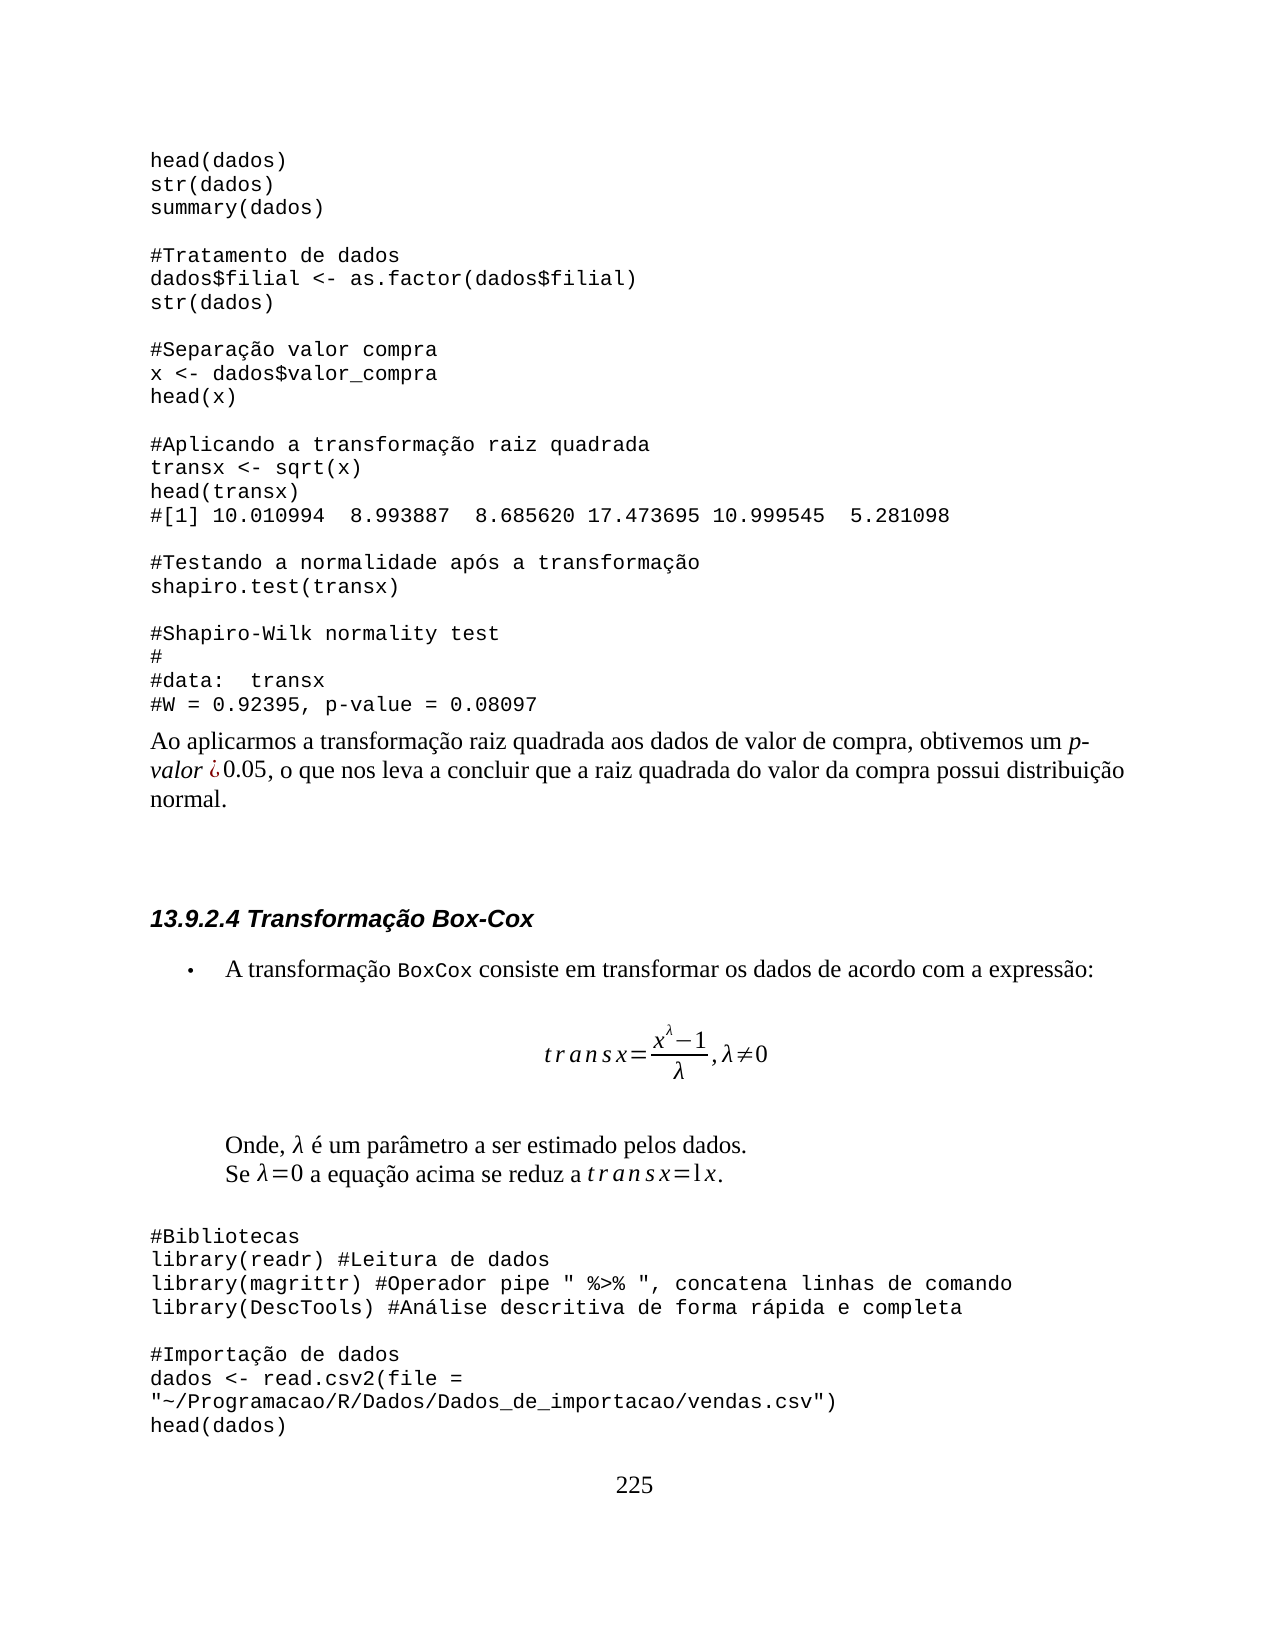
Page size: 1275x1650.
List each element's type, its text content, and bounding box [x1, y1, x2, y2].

text #Separação valor compra [150, 339, 1125, 363]
text transx <- sqrt(x) [150, 457, 1125, 481]
text # [150, 647, 1125, 670]
text #[1] 10.010994 8.993887 8.685620 17.473695 10.999545 5.281098 [150, 505, 1125, 528]
text #data: transx [150, 670, 1125, 694]
subtitle 13.9.2.4 Transformação Box-Cox [150, 904, 1125, 933]
text #Shapiro-Wilk normality test [150, 623, 1125, 647]
text head(dados) [150, 1415, 1125, 1439]
list A transformação BoxCox consiste em transformar os dados de acordo com a expressão: [187, 954, 1125, 1012]
text library(magrittr) #Operador pipe " %>% ", concatena linhas de comando [150, 1273, 1125, 1297]
text head(dados) [150, 150, 1125, 174]
text dados$filial <- as.factor(dados$filial) [150, 268, 1125, 292]
text #Testando a normalidade após a transformação [150, 552, 1125, 576]
text library(DescTools) #Análise descritiva de forma rápida e completa [150, 1297, 1125, 1320]
text dados <- read.csv2(file = "~/Programacao/R/Dados/Dados_de_importacao/vendas.csv") [150, 1368, 1125, 1415]
text head(transx) [150, 481, 1125, 505]
text #Importação de dados [150, 1344, 1125, 1368]
text x <- dados$valor_compra [150, 363, 1125, 386]
text #Aplicando a transformação raiz quadrada [150, 434, 1125, 457]
text head(x) [150, 386, 1125, 410]
text #W = 0.92395, p-value = 0.08097 [150, 694, 1125, 717]
list Onde, é um parâmetro a ser estimado pelos dados. Se a equação acima se reduz a . [187, 1131, 1125, 1217]
text library(readr) #Leitura de dados [150, 1249, 1125, 1273]
text #Tratamento de dados [150, 244, 1125, 268]
text Ao aplicarmos a transformação raiz quadrada aos dados de valor de compra, obtivemos um p-valor , o que nos leva a concluir que a raiz quadrada do valor da compra possui distribuição normal. [150, 726, 1125, 841]
text #Bibliotecas [150, 1226, 1125, 1249]
text summary(dados) [150, 197, 1125, 221]
text shapiro.test(transx) [150, 576, 1125, 599]
text str(dados) [150, 174, 1125, 197]
text str(dados) [150, 292, 1125, 316]
